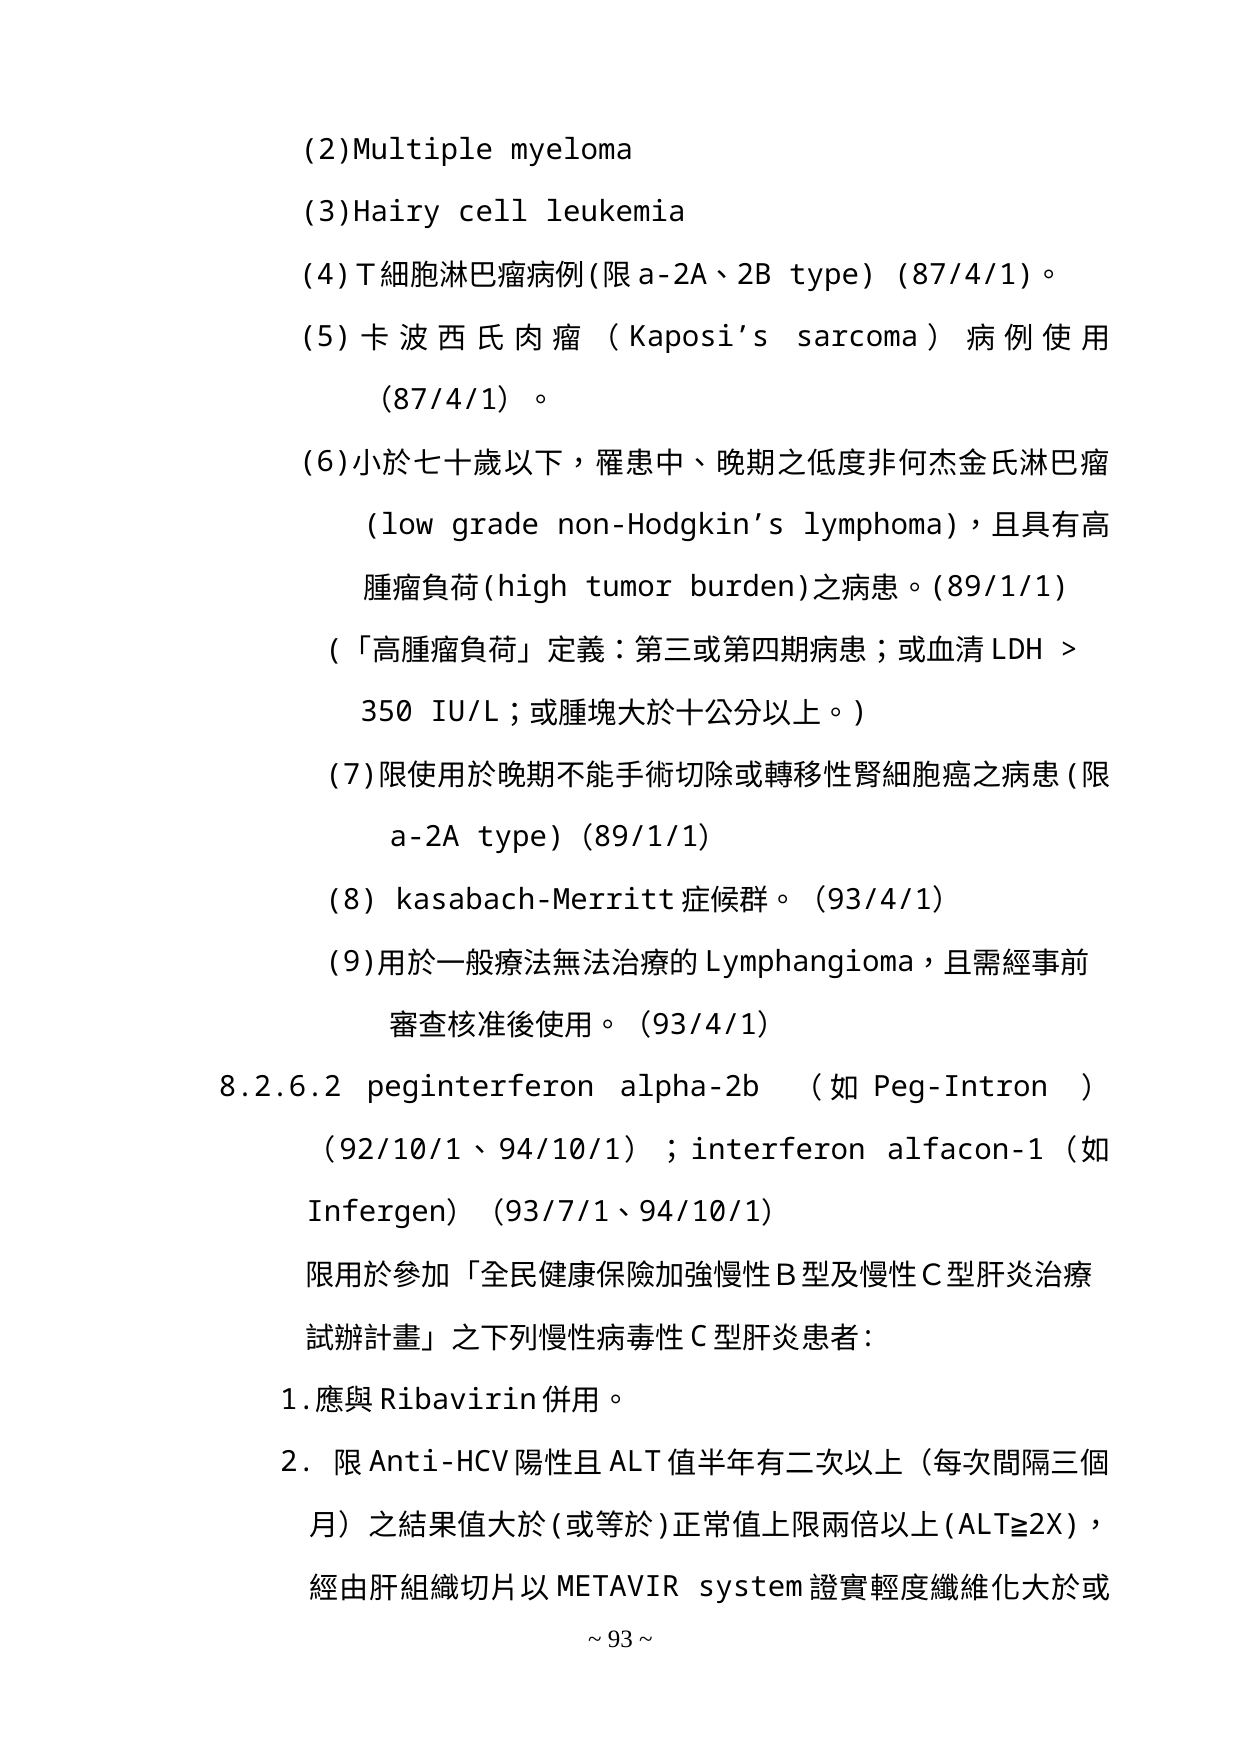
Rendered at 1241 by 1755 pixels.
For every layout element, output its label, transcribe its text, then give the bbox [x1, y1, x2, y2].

text 1.應與Ribavirin併用。 [280, 1356, 1110, 1419]
text (4)Ｔ細胞淋巴瘤病例(限a-2A、2B type) (87/4/1)。 [299, 231, 1110, 294]
text (5)卡波西氏肉瘤（Kaposi’s sarcoma）病例使用（87/4/1）。 [299, 294, 1110, 419]
text (9)用於一般療法無法治療的Lymphangioma，且需經事前審查核准後使用。（93/4/1） [325, 919, 1110, 1044]
text (3)Hairy cell leukemia [300, 169, 1110, 231]
text 限用於參加「全民健康保險加強慢性Ｂ型及慢性Ｃ型肝炎治療試辦計畫」之下列慢性病毒性C型肝炎患者: [305, 1231, 1110, 1356]
text 2. 限Anti-HCV陽性且ALT值半年有二次以上（每次間隔三個月）之結果值大於(或等於)正常值上限兩倍以上(ALT≧2X)，經由肝組織切片以METAVIR system證實輕度纖維化大於或 [280, 1419, 1110, 1606]
text (6)小於七十歲以下，罹患中、晚期之低度非何杰金氏淋巴瘤(low grade non-Hodgkin’s lymphoma)，且具有高腫瘤負荷(high tumor burden)之病患。(89/1/1) [299, 419, 1110, 606]
text (2)Multiple myeloma [300, 106, 1110, 169]
text (「高腫瘤負荷」定義：第三或第四期病患；或血清LDH > 350 IU/L；或腫塊大於十公分以上。) [325, 606, 1110, 731]
text (8) kasabach-Merritt症候群。（93/4/1） [325, 856, 1110, 919]
text (7)限使用於晚期不能手術切除或轉移性腎細胞癌之病患(限a-2A type)（89/1/1） [325, 731, 1110, 856]
text 8.2.6.2 peginterferon alpha-2b （如Peg-Intron ）（92/10/1、94/10/1）；interferon alfacon-1（如Infergen）（93/7/1、94/10/1） [219, 1044, 1110, 1231]
